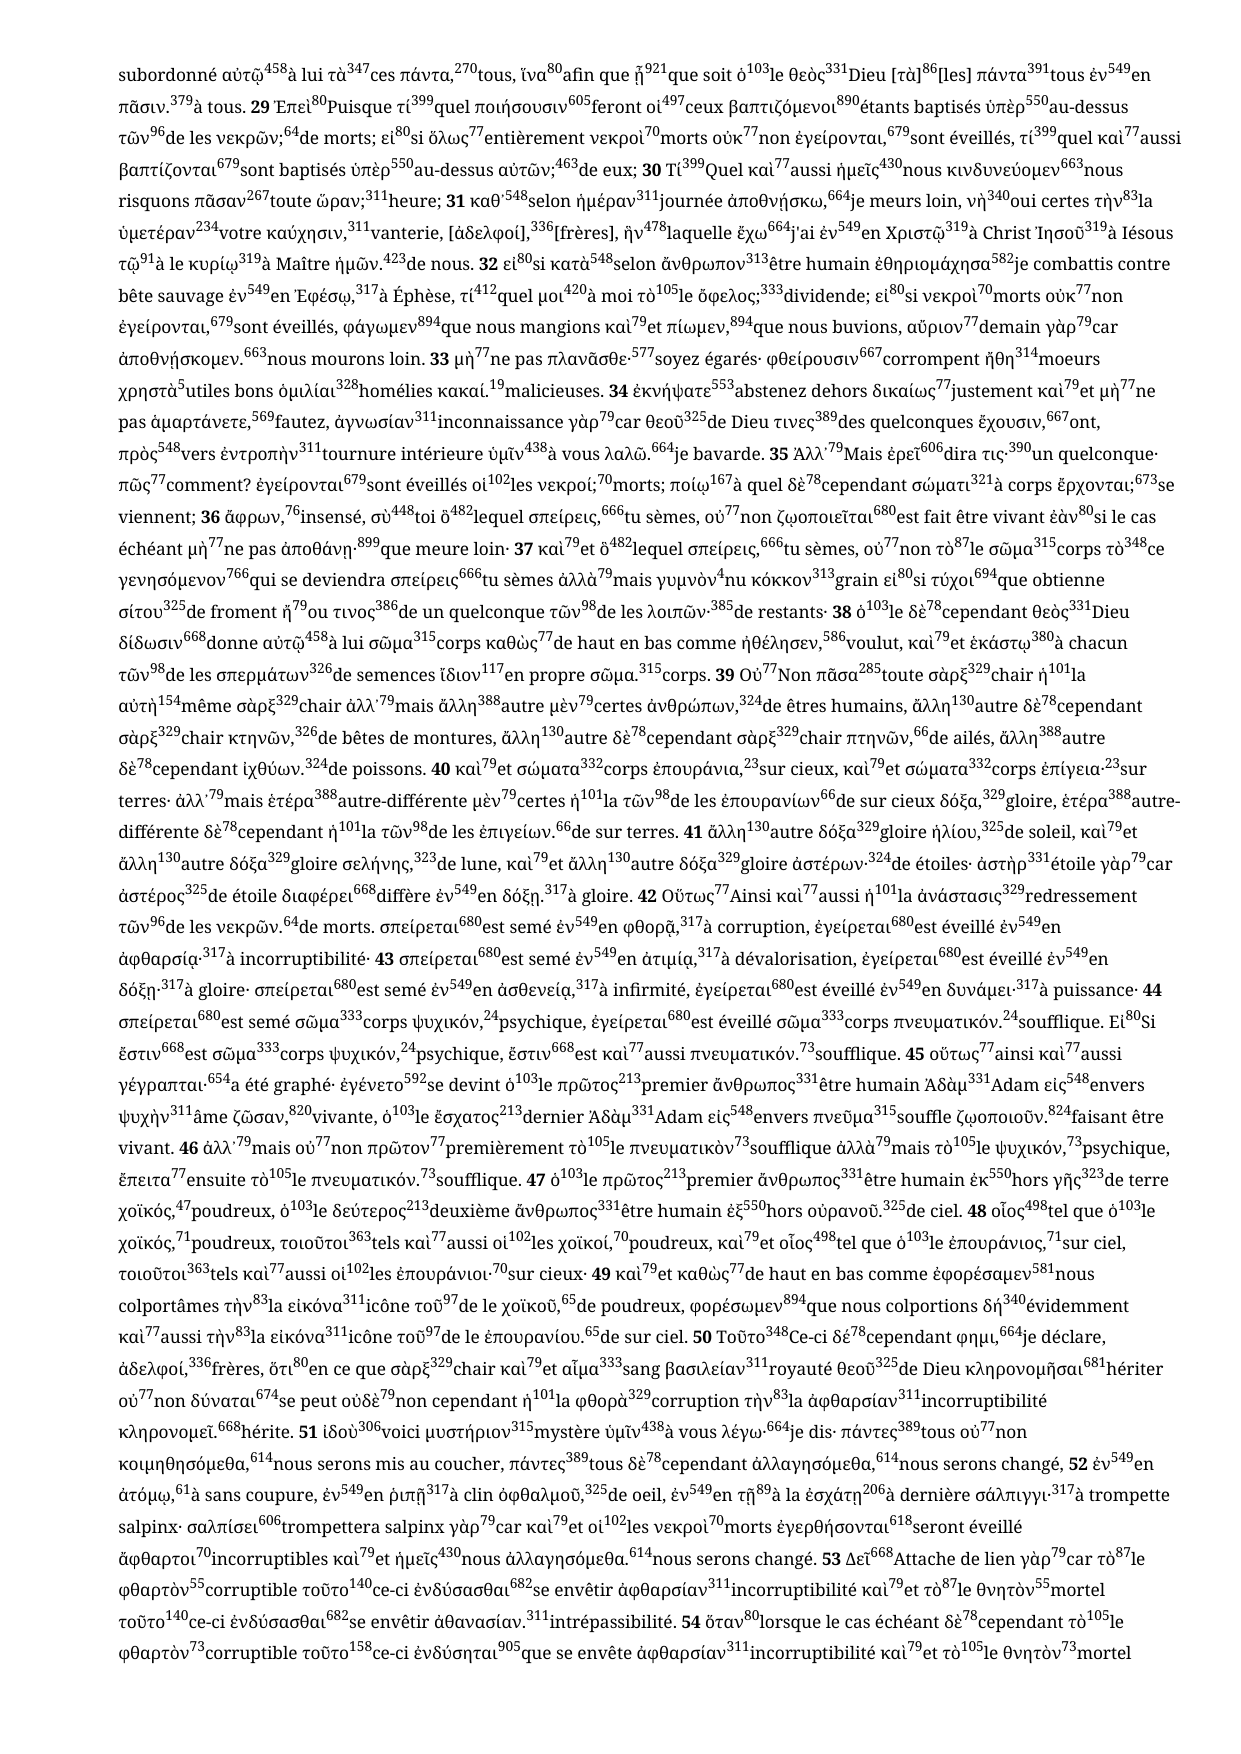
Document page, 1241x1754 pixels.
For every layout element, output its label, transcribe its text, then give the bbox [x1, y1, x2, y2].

text 1 Γνωρίζω664Je fais connaître δὲ78cependant ὑμῖν,438à vous, ἀδελφοί,336frères, τὸ87le εὐαγγέλιον315évangile ὃ482lequel εὐηγγελισάμην588je m'évangélisai ὑμῖν,438à vous, ὃ482lequel καὶ77aussi παρελάβετε,583vous prîtes à côté, ἐν549en ᾧ488à lequel καὶ77aussi ἑστήκατε,639vous avez dressé, 2 δι᾽550par οὗ494de lequel καὶ77aussi σῴζεσθε,677vous êtes sauvés, τίνι165à quel λόγῳ319à discours εὐηγγελισάμην588je m'évangélisai ὑμῖν438à vous εἰ80si κατέχετε,665vous tenez de haut en bas, ἐκτὸς77extérieurement εἰ551si μὴ77ne pas εἰκῇ77sans cause ἐπιστεύσατε.583vous crûtes. 3 παρέδωκα582je livrai γὰρ79car ὑμῖν438à vous ἐν549en πρώτοις,60à premiers, ὃ482lequel καὶ77aussi παρέλαβον,582je pris à côté, ὅτι80en ce que Χριστὸς331Christ ἀπέθανεν586mourut loin ὑπὲρ550au-dessus τῶν94de les ἁμαρτιῶν322de fautes ἡμῶν423de nous κατὰ548selon τὰς82les γραφὰς310graphes 4 καὶ79et ὅτι80en ce que ἐτάφη600fut enseveli καὶ79et ὅτι80en ce que ἐγήγερται654a été éveillé τῇ89à la ἡμέρᾳ317à journée τῇ89à la τρίτῃ206à troisième κατὰ548selon τὰς82les γραφὰς310graphes 5 καὶ79et ὅτι80en ce que ὤφθη600fut vu Κηφᾷ319à Képhas εἶτα77puis τοῖς90à les δώδεκα·58à douze· 6 ἔπειτα77ensuite ὤφθη600fut vu ἐπάνω77sur le haut πεντακοσίοις184à cinq cents ἀδελφοῖς318à frères ἐφάπαξ,77sur une fois, ἐξ550hors ὧν491de lesquels οἱ102les πλείονες21plus nombreusement μένουσιν667restent ἕως551jusqu'à ce que ἄρτι,77à l'instant, τινὲς389des quelconques δὲ78cependant ἐκοιμήθησαν·599furent mis au coucher· 7 ἔπειτα77ensuite ὤφθη600fut vu Ἰακώβῳ319à Iakobos εἶτα77puis τοῖς90à les ἀποστόλοις318à envoyés πᾶσιν·274à tous· 8 ἔσχατον77dernièrement δὲ78cependant πάντων383de tous ὡσπερεὶ80comme certes si τῷ93à le ἐκτρώματι321à avorton ὤφθη600fut vu κἀμοί.420à et moi. 9 Ἐγὼ431Moi γάρ79car εἰμι664je suis ὁ103le ἐλάχιστος22moindre τῶν96de les ἀποστόλων324de envoyés ὃς498lequel οὐκ77non εἰμὶ664je suis ἱκανὸς47assez-important καλεῖσθαι692être appelé ἀπόστολος,331envoyé, διότι80parce que ἐδίωξα582je poursuivis τὴν83la ἐκκλησίαν311église τοῦ97de le θεοῦ·325de Dieu· 10 χάριτι317à grâce δὲ78cependant θεοῦ325de Dieu εἰμι664je suis ὅ500lequel εἰμι,664je suis, καὶ79et ἡ101la χάρις329grâce αὐτοῦ464de lui ἡ362celle εἰς548envers ἐμὲ417moi οὐ77non κενὴ45vide ἐγενήθη,600fut devenu, ἀλλὰ79mais περισσότερον77plus surabondamment αὐτῶν463de eux πάντων280de tous ἐκοπίασα,582je peinai, οὐκ77non ἐγὼ431moi δὲ78cependant ἀλλ᾽79mais ἡ101la χάρις329grâce τοῦ97de le θεοῦ325de Dieu [ἡ]496[celle] εἰς548envers ἐμέ.417moi. 11 εἴτε79soit οὖν79donc ἐγὼ431moi εἴτε79soit ἐκεῖνοι,363ceux-là, οὕτως77ainsi κηρύσσομεν663nous annonçons καὶ79et οὕτως77ainsi ἐπιστεύσατε.583vous crûtes. 12 Εἰ80Si δὲ78cependant Χριστὸς331Christ κηρύσσεται680est annoncé ὅτι80en ce que ἐκ550hors νεκρῶν64de morts ἐγήγερται,654a été éveillé, πῶς77comment? λέγουσιν667disent ἐν549en ὑμῖν438à vous τινες389des quelconques ὅτι80en ce que ἀνάστασις329redressement νεκρῶν64de morts οὐκ77non ἔστιν;668est; 13 εἰ80si δὲ78cependant ἀνάστασις329redressement νεκρῶν64de morts οὐκ77non ἔστιν,668est, οὐδὲ77non cependant Χριστὸς331Christ ἐγήγερται·654a été éveillé· 14 εἰ80si δὲ78cependant Χριστὸς331Christ οὐκ77non ἐγήγερται,654a été éveillé, κενὸν49vide ἄρα77par conséquent [καὶ]79[et] τὸ105le κήρυγμα333annonce ἡμῶν,423de nous, κενὴ45vide καὶ77aussi ἡ101la πίστις329croyance ὑμῶν·441de vous· 15 εὑρισκόμεθα675nous sommes trouvés δὲ78cependant καὶ77aussi ψευδομάρτυρες330faux témoins τοῦ97de le θεοῦ,325de Dieu, ὅτι80en ce que ἐμαρτυρήσαμεν581nous témoignâmes κατὰ550contre τοῦ97de le θεοῦ325de Dieu ὅτι80en ce que ἤγειρεν586éveilla τὸν85le Χριστόν,313Christ, ὃν480lequel οὐκ77non ἤγειρεν586éveilla εἴπερ80si certes ἄρα77par conséquent νεκροὶ70morts οὐκ77non ἐγείρονται.679sont éveillés. 16 εἰ80si γὰρ79car νεκροὶ70morts οὐκ77non ἐγείρονται,679sont éveillés, οὐδὲ77non cependant Χριστὸς331Christ ἐγήγερται·654a été éveillé· 17 εἰ80si δὲ78cependant Χριστὸς331Christ οὐκ77non ἐγήγερται,654a été éveillé, ματαία45vaine ἡ101la πίστις329croyance ὑμῶν,441de vous, ἔτι77encore ἐστὲ665vous êtes ἐν549en ταῖς88à les ἁμαρτίαις316à fautes ὑμῶν,441de vous, 18 ἄρα77par conséquent καὶ77aussi οἱ363ceux κοιμηθέντες759ayants étés mis au coucher ἐν549en Χριστῷ319à Christ ἀπώλοντο.591se perdirent au loin. 19 εἰ80si ἐν549en τῇ89à la ζωῇ317à vie ταύτῃ142à celle-ci ἐν549en Χριστῷ319à Christ ἠλπικότες782ayants espérés ἐσμὲν663nous sommes μόνον,77seulement, ἐλεεινότεροι46plus pitoyables πάντων280de tous ἀνθρώπων324de êtres humains ἐσμέν.663nous sommes. 20 Νυνὶ77Maintenant δὲ78cependant Χριστὸς331Christ ἐγήγερται654a été éveillé ἐκ550hors νεκρῶν64de morts ἀπαρχὴ329prémisse τῶν357de ceux κεκοιμημένων.806de ayants étés mis au coucher. 21 ἐπειδὴ80parce que donc γὰρ79car δι᾽550par ἀνθρώπου325de être humain θάνατος,331trépas, καὶ77aussi δι᾽550par ἀνθρώπου325de être humain ἀνάστασις329redressement νεκρῶν.64de morts. 22 ὥσπερ80comme certes γὰρ79car ἐν549en τῷ91à le Ἀδὰμ319à Adam πάντες389tous ἀποθνῄσκουσιν,667meurent loin, οὕτως77ainsi καὶ77aussi ἐν549en τῷ91à le Χριστῷ319à Christ πάντες389tous ζῳοποιηθήσονται.618seront fait être vivant. 23 Ἕκαστος390Chacun δὲ78cependant ἐν549en τῷ253à le ἰδίῳ123à en propre τάγματι·321à régiment· ἀπαρχὴ329prémisse Χριστός,331Christ, ἔπειτα77ensuite οἱ363ceux τοῦ97de le Χριστοῦ325de Christ ἐν549en τῇ89à la παρουσίᾳ317à présence αὐτοῦ,464de lui, 24 εἶτα77puis τὸ105le τέλος,333achèvement, ὅταν77lorsque le cas échéant παραδιδῷ921que livre τὴν83la βασιλείαν311royauté τῷ91à le θεῷ319à Dieu καὶ77aussi πατρί,319à père, ὅταν77lorsque le cas échéant καταργήσῃ899que rende complètement sans travail πᾶσαν267toute ἀρχὴν311origine καὶ79et πᾶσαν267toute ἐξουσίαν311autorité καὶ79et δύναμιν.311puissance. 25 δεῖ668attache de lien γὰρ79car αὐτὸν452lui βασιλεύειν689être roi ἄχρι80jusqu'à l'extrémité οὗ494de lequel θῇ899que pose πάντας268tous τοὺς244les ἐχθροὺς52ennemis ὑπὸ548sous τοὺς84les πόδας312pieds αὐτοῦ.464de lui. 26 ἔσχατος213dernier ἐχθρὸς71ennemi καταργεῖται680est rendu complètement sans travail ὁ103le θάνατος·331trépas· 27 πάντα374tous γὰρ79car ὑπέταξεν586subordonna ὑπὸ548sous τοὺς84les πόδας312pieds αὐτοῦ.464de lui. ὅταν80lorsque le cas échéant δὲ78cependant εἴπῃ899que dise ὅτι80en ce que πάντα391tous ὑποτέτακται,654a été subordonné, δῆλον49évident ὅτι80en ce que ἐκτὸς552extérieurement τοῦ358de celui ὑποτάξαντος716de ayant subordonné αὐτῷ458à lui τὰ347ces πάντα.270tous. 28 ὅταν80lorsque le cas échéant δὲ78cependant ὑποταγῇ911que soit subordonné αὐτῷ458à lui τὰ365ces πάντα,288tous, τότε77alors [καὶ]77[aussi] αὐτὸς542lui-même ὁ103le υἱὸς331fils ὑποταγήσεται619sera subordonné τῷ352à celui ὑποτάξαντι713à ayant subordonné αὐτῷ458à lui τὰ347ces πάντα,270tous, ἵνα80afin que ᾖ921que soit ὁ103le θεὸς331Dieu [τὰ]86[les] πάντα391tous ἐν549en πᾶσιν.379à tous. 29 Ἐπεὶ80Puisque τί399quel ποιήσουσιν605feront οἱ497ceux βαπτιζόμενοι890étants baptisés ὑπὲρ550au-dessus τῶν96de les νεκρῶν;64de morts; εἰ80si ὅλως77entièrement νεκροὶ70morts οὐκ77non ἐγείρονται,679sont éveillés, τί399quel καὶ77aussi βαπτίζονται679sont baptisés ὑπὲρ550au-dessus αὐτῶν;463de eux; 30 Τί399Quel καὶ77aussi ἡμεῖς430nous κινδυνεύομεν663nous risquons πᾶσαν267toute ὥραν;311heure; 31 καθ᾽548selon ἡμέραν311journée ἀποθνῄσκω,664je meurs loin, νὴ340oui certes τὴν83la ὑμετέραν234votre καύχησιν,311vanterie, [ἀδελφοί],336[frères], ἣν478laquelle ἔχω664j'ai ἐν549en Χριστῷ319à Christ Ἰησοῦ319à Iésous τῷ91à le κυρίῳ319à Maître ἡμῶν.423de nous. 32 εἰ80si κατὰ548selon ἄνθρωπον313être humain ἐθηριομάχησα582je combattis contre bête sauvage ἐν549en Ἐφέσῳ,317à Éphèse, τί412quel μοι420à moi τὸ105le ὄφελος;333dividende; εἰ80si νεκροὶ70morts οὐκ77non ἐγείρονται,679sont éveillés, φάγωμεν894que nous mangions καὶ79et πίωμεν,894que nous buvions, αὔριον77demain γὰρ79car ἀποθνῄσκομεν.663nous mourons loin. 33 μὴ77ne pas πλανᾶσθε·577soyez égarés· φθείρουσιν667corrompent ἤθη314moeurs χρηστὰ5utiles bons ὁμιλίαι328homélies κακαί.19malicieuses. 34 ἐκνήψατε553abstenez dehors δικαίως77justement καὶ79et μὴ77ne pas ἁμαρτάνετε,569fautez, ἀγνωσίαν311inconnaissance γὰρ79car θεοῦ325de Dieu τινες389des quelconques ἔχουσιν,667ont, πρὸς548vers ἐντροπὴν311tournure intérieure ὑμῖν438à vous λαλῶ.664je bavarde. 35 Ἀλλ᾽79Mais ἐρεῖ606dira τις·390un quelconque· πῶς77comment? ἐγείρονται679sont éveillés οἱ102les νεκροί;70morts; ποίῳ167à quel δὲ78cependant σώματι321à corps ἔρχονται;673se viennent; 36 ἄφρων,76insensé, σὺ448toi ὃ482lequel σπείρεις,666tu sèmes, οὐ77non ζῳοποιεῖται680est fait être vivant ἐὰν80si le cas échéant μὴ77ne pas ἀποθάνῃ·899que meure loin· 37 καὶ79et ὃ482lequel σπείρεις,666tu sèmes, οὐ77non τὸ87le σῶμα315corps τὸ348ce γενησόμενον766qui se deviendra σπείρεις666tu sèmes ἀλλὰ79mais γυμνὸν4nu κόκκον313grain εἰ80si τύχοι694que obtienne σίτου325de froment ἤ79ou τινος386de un quelconque τῶν98de les λοιπῶν·385de restants· 38 ὁ103le δὲ78cependant θεὸς331Dieu δίδωσιν668donne αὐτῷ458à lui σῶμα315corps καθὼς77de haut en bas comme ἠθέλησεν,586voulut, καὶ79et ἑκάστῳ380à chacun τῶν98de les σπερμάτων326de semences ἴδιον117en propre σῶμα.315corps. 39 Οὐ77Non πᾶσα285toute σὰρξ329chair ἡ101la αὐτὴ154même σὰρξ329chair ἀλλ᾽79mais ἄλλη388autre μὲν79certes ἀνθρώπων,324de êtres humains, ἄλλη130autre δὲ78cependant σὰρξ329chair κτηνῶν,326de bêtes de montures, ἄλλη130autre δὲ78cependant σὰρξ329chair πτηνῶν,66de ailés, ἄλλη388autre δὲ78cependant ἰχθύων.324de poissons. 40 καὶ79et σώματα332corps ἐπουράνια,23sur cieux, καὶ79et σώματα332corps ἐπίγεια·23sur terres· ἀλλ᾽79mais ἑτέρα388autre-différente μὲν79certes ἡ101la τῶν98de les ἐπουρανίων66de sur cieux δόξα,329gloire, ἑτέρα388autre-différente δὲ78cependant ἡ101la τῶν98de les ἐπιγείων.66de sur terres. 41 ἄλλη130autre δόξα329gloire ἡλίου,325de soleil, καὶ79et ἄλλη130autre δόξα329gloire σελήνης,323de lune, καὶ79et ἄλλη130autre δόξα329gloire ἀστέρων·324de étoiles· ἀστὴρ331étoile γὰρ79car ἀστέρος325de étoile διαφέρει668diffère ἐν549en δόξῃ.317à gloire. 42 Οὕτως77Ainsi καὶ77aussi ἡ101la ἀνάστασις329redressement τῶν96de les νεκρῶν.64de morts. σπείρεται680est semé ἐν549en φθορᾷ,317à corruption, ἐγείρεται680est éveillé ἐν549en ἀφθαρσίᾳ·317à incorruptibilité· 43 σπείρεται680est semé ἐν549en ἀτιμίᾳ,317à dévalorisation, ἐγείρεται680est éveillé ἐν549en δόξῃ·317à gloire· σπείρεται680est semé ἐν549en ἀσθενείᾳ,317à infirmité, ἐγείρεται680est éveillé ἐν549en δυνάμει·317à puissance· 44 σπείρεται680est semé σῶμα333corps ψυχικόν,24psychique, ἐγείρεται680est éveillé σῶμα333corps πνευματικόν.24soufflique. Εἰ80Si ἔστιν668est σῶμα333corps ψυχικόν,24psychique, ἔστιν668est καὶ77aussi πνευματικόν.73soufflique. 45 οὕτως77ainsi καὶ77aussi γέγραπται·654a été graphé· ἐγένετο592se devint ὁ103le πρῶτος213premier ἄνθρωπος331être humain Ἀδὰμ331Adam εἰς548envers ψυχὴν311âme ζῶσαν,820vivante, ὁ103le ἔσχατος213dernier Ἀδὰμ331Adam εἰς548envers πνεῦμα315souffle ζῳοποιοῦν.824faisant être vivant. 46 ἀλλ᾽79mais οὐ77non πρῶτον77premièrement τὸ105le πνευματικὸν73soufflique ἀλλὰ79mais τὸ105le ψυχικόν,73psychique, ἔπειτα77ensuite τὸ105le πνευματικόν.73soufflique. 47 ὁ103le πρῶτος213premier ἄνθρωπος331être humain ἐκ550hors γῆς323de terre χοϊκός,47poudreux, ὁ103le δεύτερος213deuxième ἄνθρωπος331être humain ἐξ550hors οὐρανοῦ.325de ciel. 48 οἷος498tel que ὁ103le χοϊκός,71poudreux, τοιοῦτοι363tels καὶ77aussi οἱ102les χοϊκοί,70poudreux, καὶ79et οἷος498tel que ὁ103le ἐπουράνιος,71sur ciel, τοιοῦτοι363tels καὶ77aussi οἱ102les ἐπουράνιοι·70sur cieux· 49 καὶ79et καθὼς77de haut en bas comme ἐφορέσαμεν581nous colportâmes τὴν83la εἰκόνα311icône τοῦ97de le χοϊκοῦ,65de poudreux, φορέσωμεν894que nous colportions δή340évidemment καὶ77aussi τὴν83la εἰκόνα311icône τοῦ97de le ἐπουρανίου.65de sur ciel. 50 Τοῦτο348Ce-ci δέ78cependant φημι,664je déclare, ἀδελφοί,336frères, ὅτι80en ce que σὰρξ329chair καὶ79et αἷμα333sang βασιλείαν311royauté θεοῦ325de Dieu κληρονομῆσαι681hériter οὐ77non δύναται674se peut οὐδὲ79non cependant ἡ101la φθορὰ329corruption τὴν83la ἀφθαρσίαν311incorruptibilité κληρονομεῖ.668hérite. 51 ἰδοὺ306voici μυστήριον315mystère ὑμῖν438à vous λέγω·664je dis· πάντες389tous οὐ77non κοιμηθησόμεθα,614nous serons mis au coucher, πάντες389tous δὲ78cependant ἀλλαγησόμεθα,614nous serons changé, 52 ἐν549en ἀτόμῳ,61à sans coupure, ἐν549en ῥιπῇ317à clin ὀφθαλμοῦ,325de oeil, ἐν549en τῇ89à la ἐσχάτῃ206à dernière σάλπιγγι·317à trompette salpinx· σαλπίσει606trompettera salpinx γὰρ79car καὶ79et οἱ102les νεκροὶ70morts ἐγερθήσονται618seront éveillé ἄφθαρτοι70incorruptibles καὶ79et ἡμεῖς430nous ἀλλαγησόμεθα.614nous serons changé. 53 Δεῖ668Attache de lien γὰρ79car τὸ87le φθαρτὸν55corruptible τοῦτο140ce-ci ἐνδύσασθαι682se envêtir ἀφθαρσίαν311incorruptibilité καὶ79et τὸ87le θνητὸν55mortel τοῦτο140ce-ci ἐνδύσασθαι682se envêtir ἀθανασίαν.311intrépassibilité. 54 ὅταν80lorsque le cas échéant δὲ78cependant τὸ105le φθαρτὸν73corruptible τοῦτο158ce-ci ἐνδύσηται905que se envête ἀφθαρσίαν311incorruptibilité καὶ79et τὸ105le θνητὸν73mortel τοῦτο158ce-ci ἐνδύσηται905que se envête ἀθανασίαν,311intrépassibilité, τότε77alors γενήσεται612se deviendra ὁ103le λόγος331discours ὁ364celui γεγραμμένος·813ayant été graphé· κατεπόθη600fut avalé ὁ103le θάνατος331trépas εἰς548envers νῖκος.315victoire. 55 ποῦ77où? σου,442de toi, θάνατε,337trépas, τὸ105le νῖκος;333victoire; ποῦ77où? σου,442de toi, θάνατε,337trépas, τὸ105le κέντρον;333aiguillon; 56 τὸ105le δὲ78cependant κέντρον333aiguillon τοῦ97de le θανάτου325de trépas ἡ101la ἁμαρτία,329faute, ἡ101la δὲ78cependant δύναμις329puissance τῆς95de la ἁμαρτίας323de faute ὁ103le νόμος·331loi· 57 τῷ91à le δὲ78cependant θεῷ319à Dieu χάρις329grâce τῷ352à celui διδόντι828à donnant ἡμῖν419à nous τὸ87le νῖκος315victoire διὰ550par τοῦ97de le κυρίου325de Maître ἡμῶν423de nous Ἰησοῦ325de Iésous Χριστοῦ.325de Christ. 58 Ὥστε,80De sorte que, ἀδελφοί336frères μου424de moi ἀγαπητοί,26aimés, ἑδραῖοι70assis γίνεσθε,573que vous vous devenez, ἀμετακίνητοι,70immobiles, περισσεύοντες839surabondants ἐν549en τῷ93à le ἔργῳ321à travail τοῦ97de le κυρίου325de Maître πάντοτε,77en tout moment, εἰδότες782ayants sus ὅτι80en ce que ὁ103le κόπος331frappement ὑμῶν441de vous οὐκ77non ἔστιν668est κενὸς47vide ἐν549en κυρίῳ.319à Maître. [118, 59, 1181, 1665]
